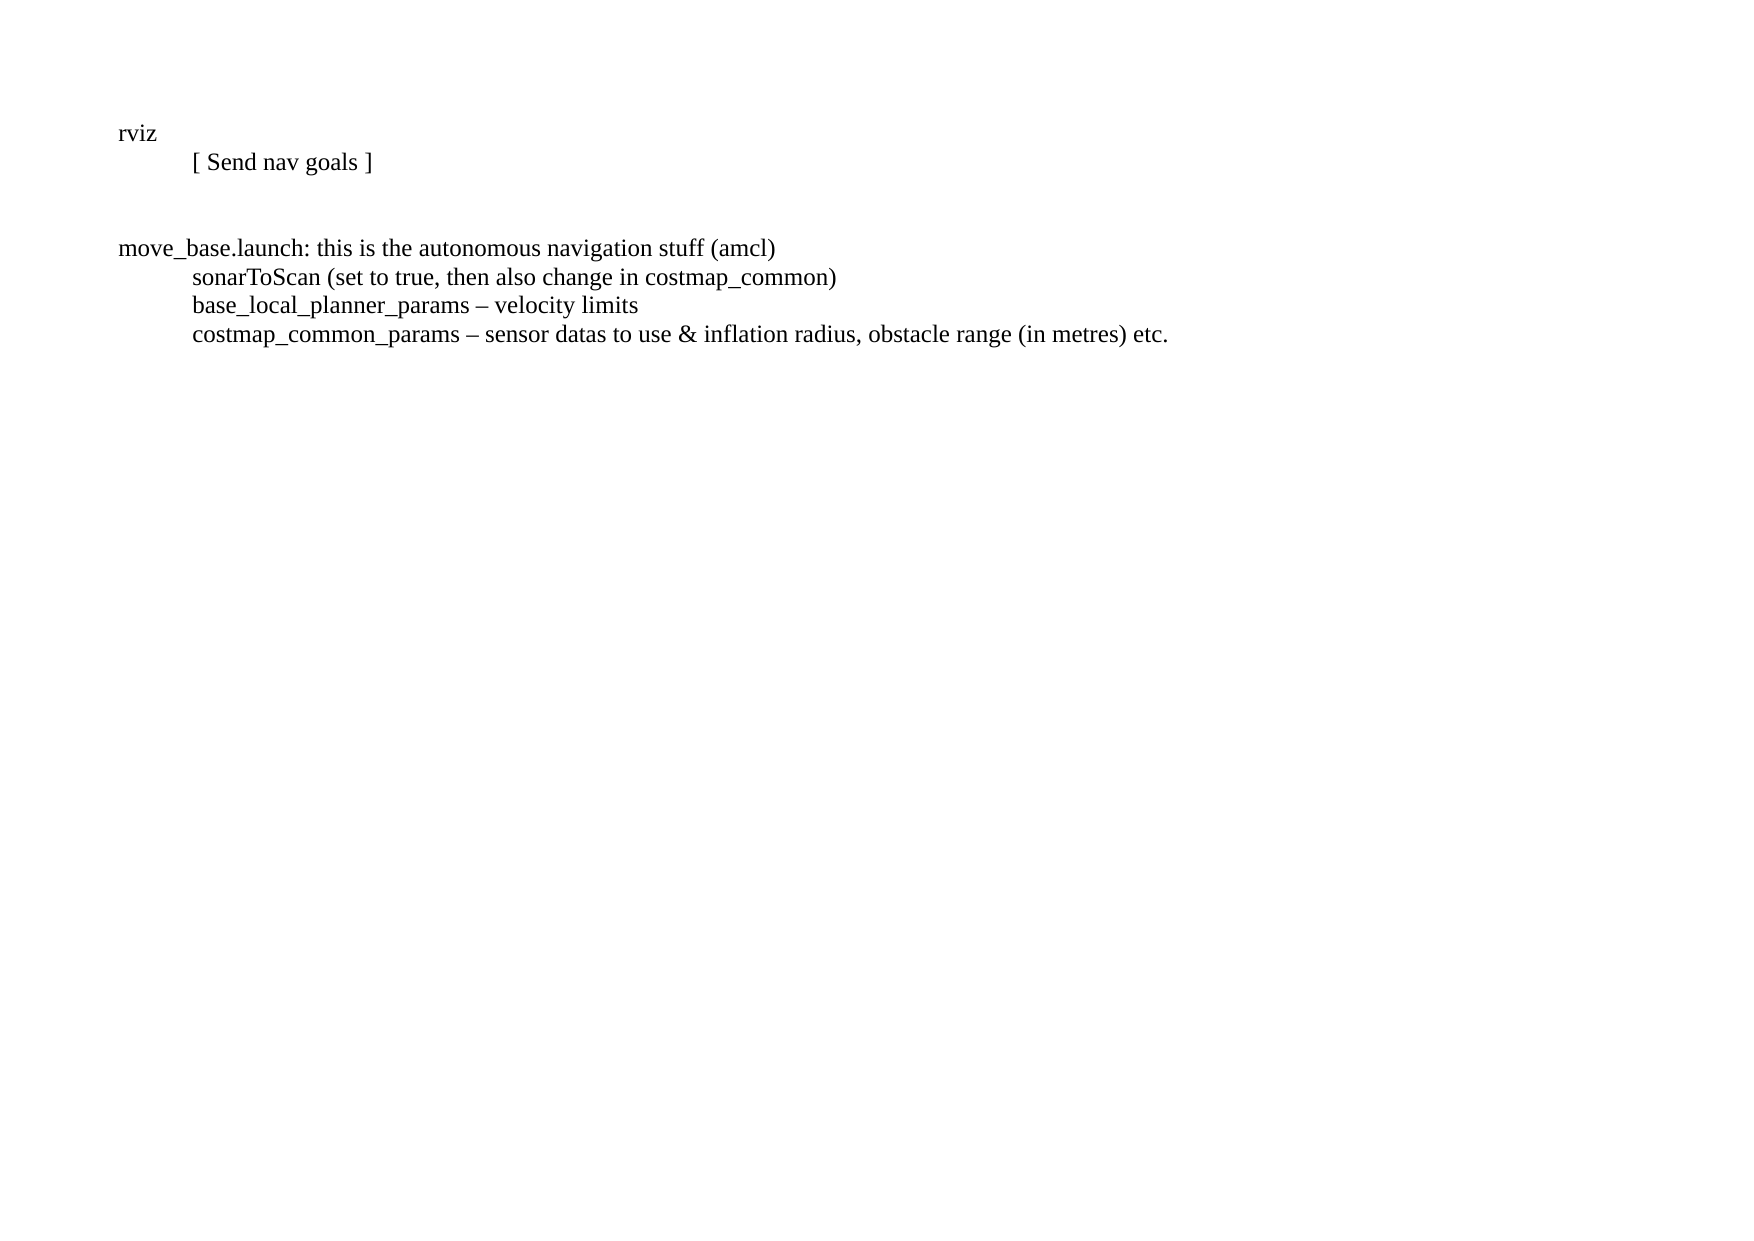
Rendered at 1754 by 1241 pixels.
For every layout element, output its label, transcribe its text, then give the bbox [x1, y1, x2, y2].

text base_local_planner_params – velocity limits [118, 291, 1636, 319]
text move_base.launch: this is the autonomous navigation stuff (amcl) [118, 233, 1636, 262]
text rviz [118, 118, 1636, 147]
text [ Send nav goals ] [118, 147, 1636, 176]
text sonarToScan (set to true, then also change in costmap_common) [118, 262, 1636, 291]
text costmap_common_params – sensor datas to use & inflation radius, obstacle range (in metres) etc. [118, 319, 1636, 348]
